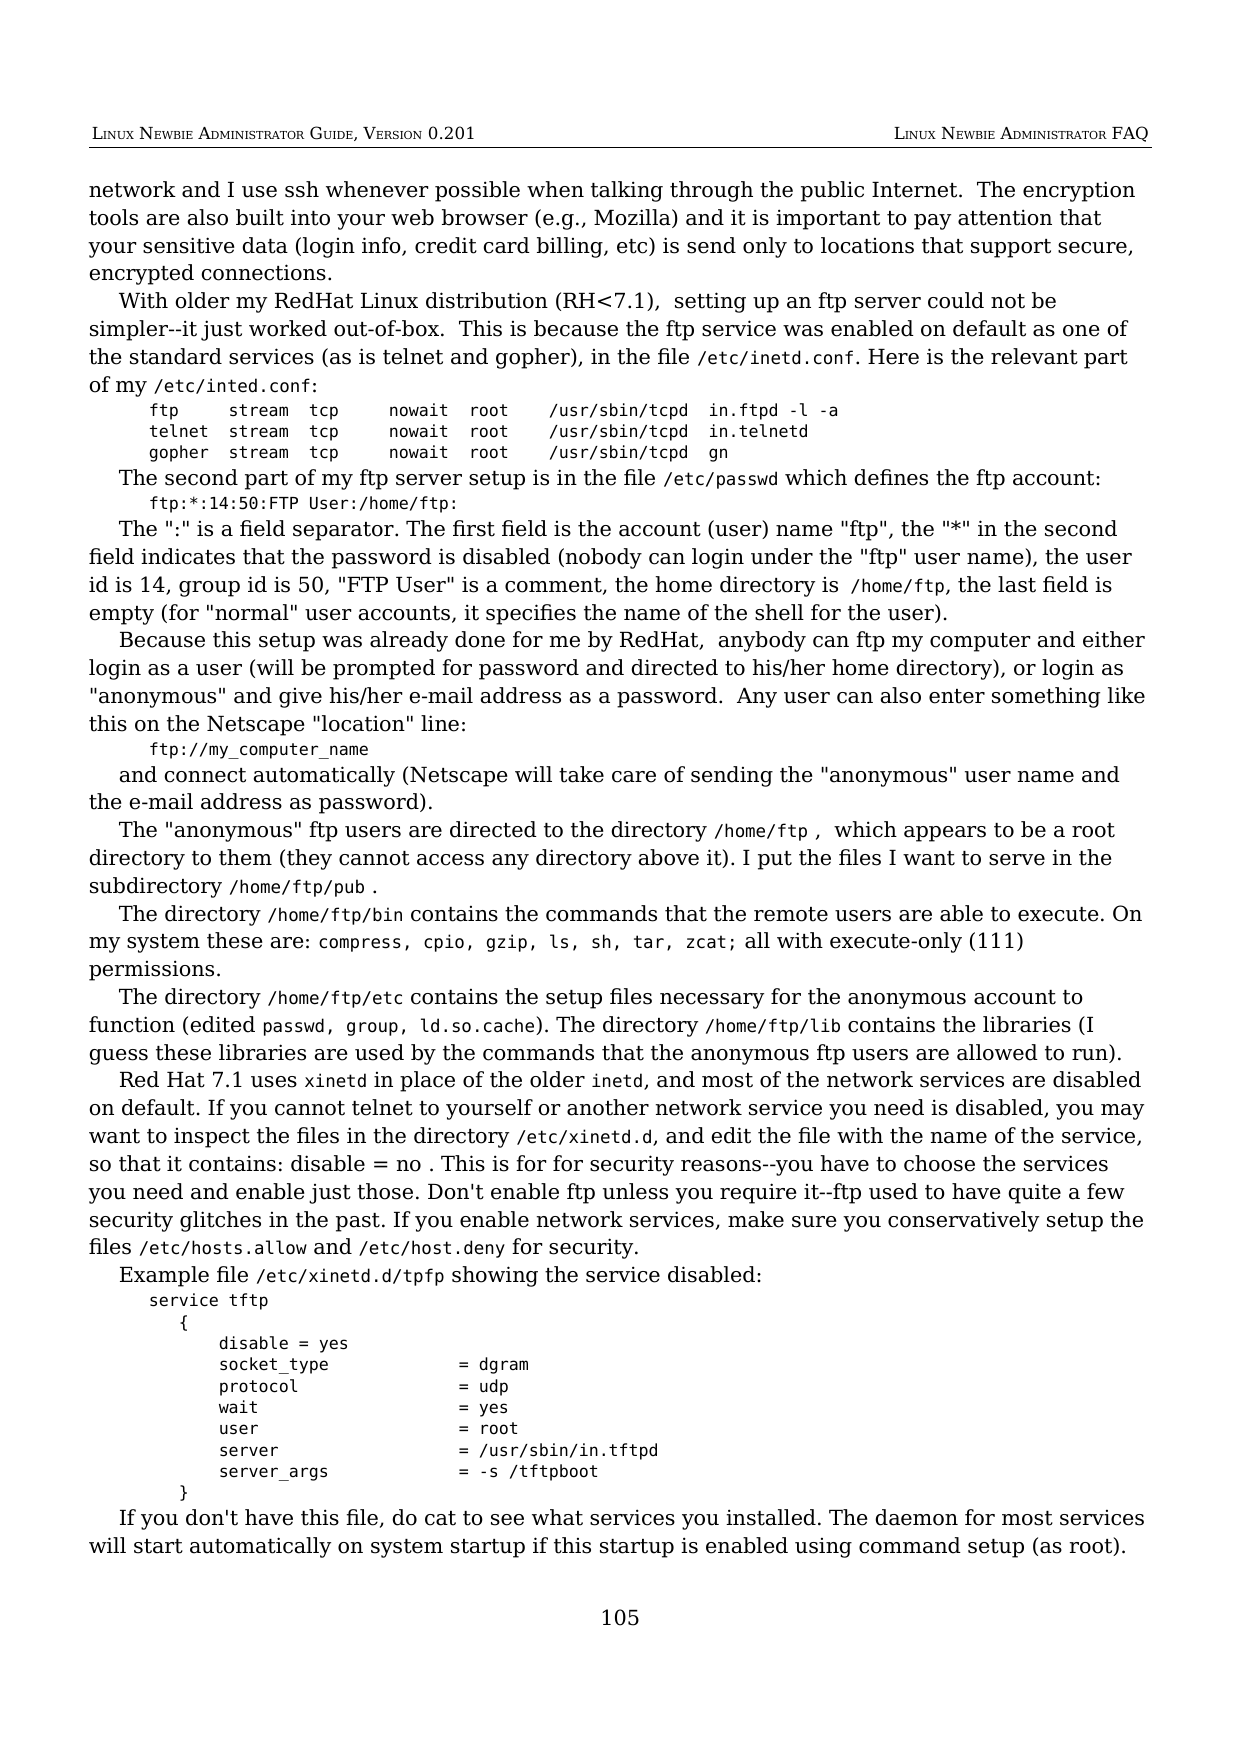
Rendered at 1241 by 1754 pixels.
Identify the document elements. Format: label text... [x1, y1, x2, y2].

text server_args = -s /tftpboot [148, 1462, 1152, 1481]
text wait = yes [148, 1398, 1152, 1417]
text With older my RedHat Linux distribution (RH<7.1), setting up an ftp server could not be simpler--it just worked out-of-box. This is because the ftp service was enabled on default as one of the standard services (as is telnet and gopher), in the file /etc/inetd.conf. Here is the relevant part of my /etc/inted.conf: [88, 289, 1152, 397]
text network and I use ssh whenever possible when talking through the public Internet. The encryption tools are also built into your web browser (e.g., Mozilla) and it is important to pay attention that your sensitive data (login info, credit card billing, etc) is send only to locations that support secure, encrypted connections. [88, 178, 1152, 286]
text disable = yes [148, 1334, 1152, 1353]
text ftp:*:14:50:FTP User:/home/ftp: [148, 494, 1152, 514]
text ftp stream tcp nowait root /usr/sbin/tcpd in.ftpd -l -a [148, 401, 1152, 420]
text The "anonymous" ftp users are directed to the directory /home/ftp , which appears to be a root directory to them (they cannot access any directory above it). I put the files I want to serve in the subdirectory /home/ftp/pub . [88, 818, 1152, 898]
text The directory /home/ftp/bin contains the commands that the remote users are able to execute. On my system these are: compress, cpio, gzip, ls, sh, tar, zcat; all with execute-only (111) permissions. [88, 902, 1152, 982]
text gopher stream tcp nowait root /usr/sbin/tcpd gn [148, 443, 1152, 463]
text and connect automatically (Netscape will take care of sending the "anonymous" user name and the e-mail address as password). [88, 763, 1152, 815]
text } [148, 1483, 1152, 1503]
text user = root [148, 1419, 1152, 1439]
text telnet stream tcp nowait root /usr/sbin/tcpd in.telnetd [148, 422, 1152, 441]
text ftp://my_computer_name [148, 740, 1152, 759]
text Example file /etc/xinetd.d/tpfp showing the service disabled: [88, 1263, 1152, 1288]
text If you don't have this file, do cat to see what services you installed. The daemon for most services will start automatically on system startup if this startup is enabled using command setup (as root). [88, 1506, 1152, 1558]
text { [148, 1312, 1152, 1332]
text socket_type = dgram [148, 1355, 1152, 1375]
text server = /usr/sbin/in.tftpd [148, 1441, 1152, 1460]
text The ":" is a field separator. The first field is the account (user) name "ftp", the "*" in the second field indicates that the password is disabled (nobody can login under the "ftp" user name), the user id is 14, group id is 50, "FTP User" is a comment, the home directory is /home/ftp, the last field is empty (for "normal" user accounts, it specifies the name of the shell for the user). [88, 517, 1152, 625]
text The directory /home/ftp/etc contains the setup files necessary for the anonymous account to function (edited passwd, group, ld.so.cache). The directory /home/ftp/lib contains the libraries (I guess these libraries are used by the commands that the anonymous ftp users are allowed to run). [88, 985, 1152, 1065]
text Because this setup was already done for me by RedHat, anybody can ftp my computer and either login as a user (will be prompted for password and directed to his/her home directory), or login as "anonymous" and give his/her e-mail address as a password. Any user can also enter something like this on the Netscape "location" line: [88, 628, 1152, 736]
text The second part of my ftp server setup is in the file /etc/passwd which defines the ftp account: [88, 466, 1152, 491]
text Red Hat 7.1 uses xinetd in place of the older inetd, and most of the network services are disabled on default. If you cannot telnet to yourself or another network service you need is disabled, you may want to inspect the files in the directory /etc/xinetd.d, and edit the file with the name of the service, so that it contains: disable = no . This is for for security reasons--you have to choose the services you need and enable just those. Don't enable ftp unless you require it--ftp used to have quite a few security glitches in the past. If you enable network services, make sure you conservatively setup the files /etc/hosts.allow and /etc/host.deny for security. [88, 1069, 1152, 1260]
text protocol = udp [148, 1377, 1152, 1396]
text service tftp [148, 1291, 1152, 1311]
